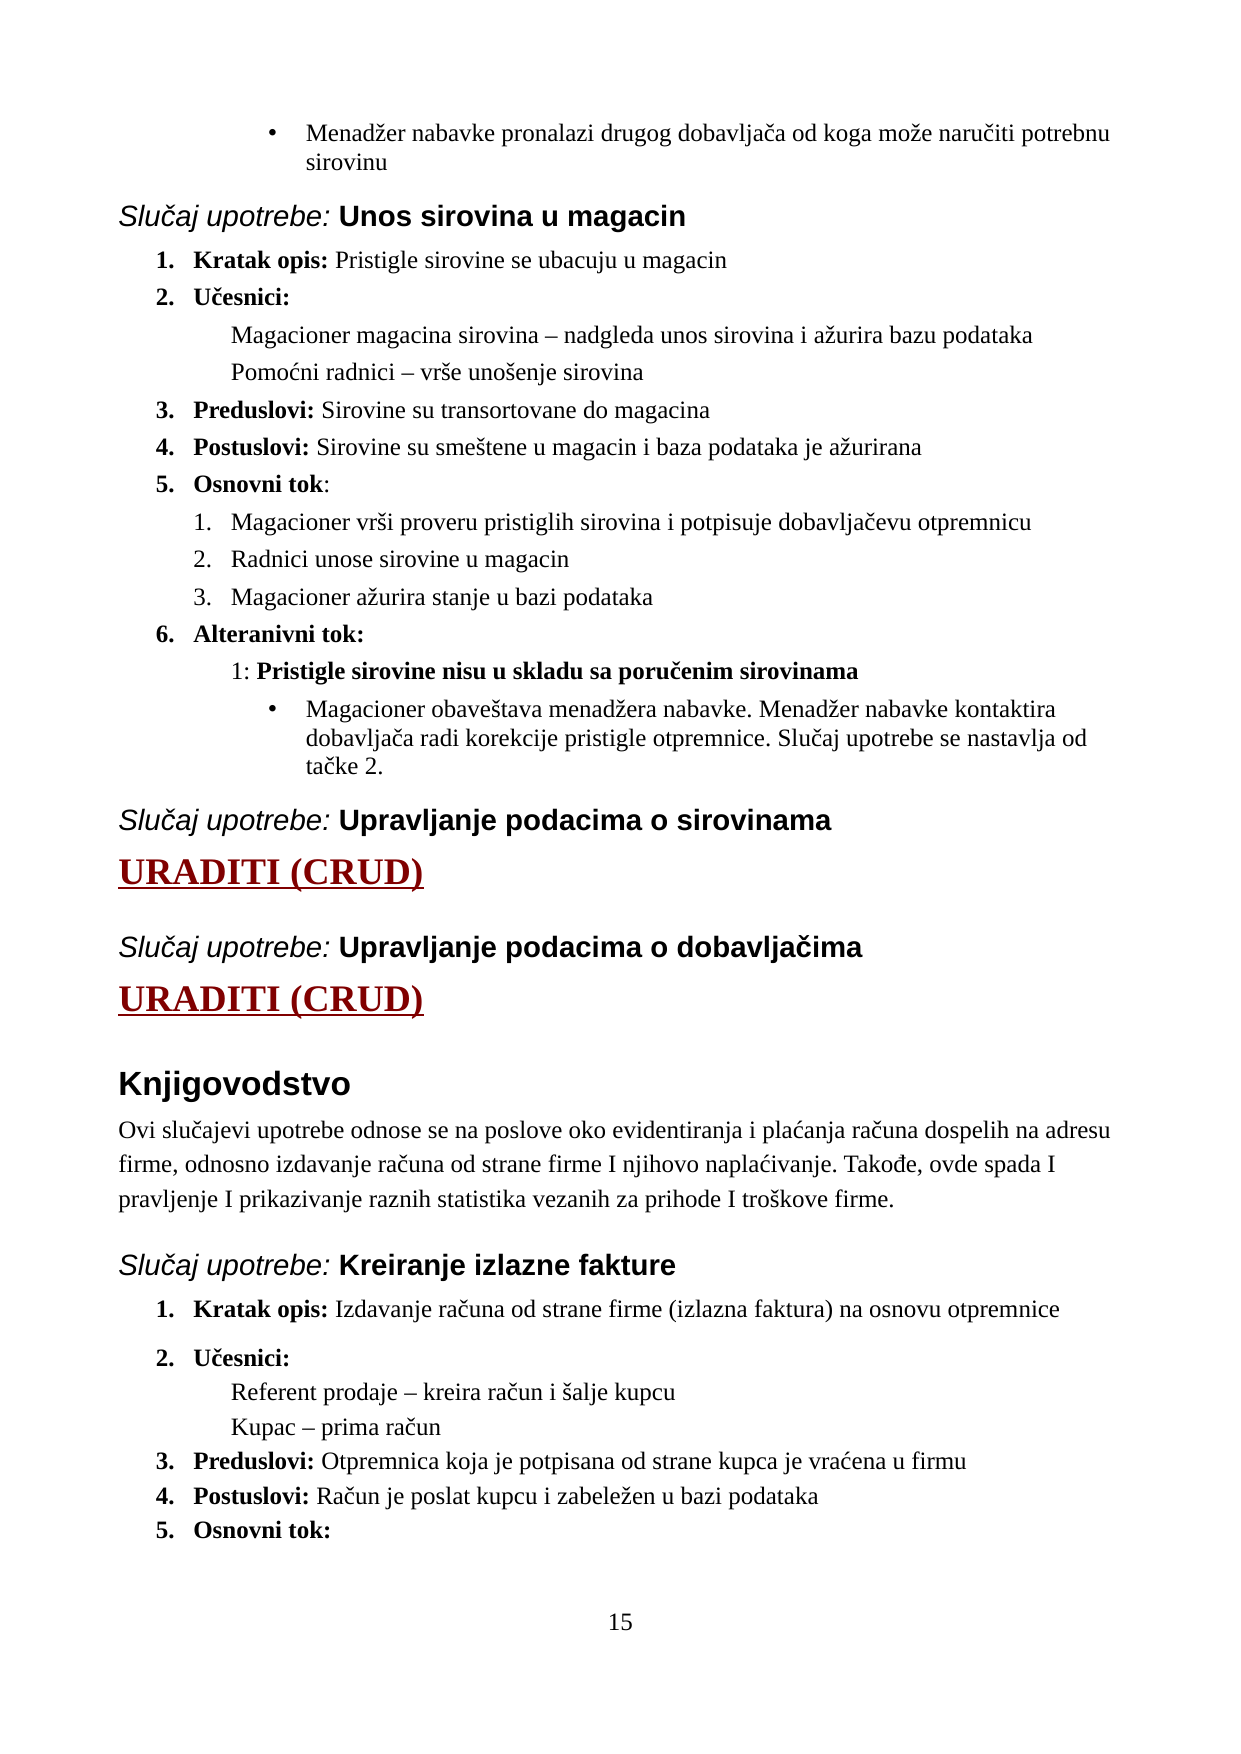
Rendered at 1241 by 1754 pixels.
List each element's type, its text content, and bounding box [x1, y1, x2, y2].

subtitle Knjigovodstvo [118, 1064, 1122, 1102]
list Preduslovi: Otpremnica koja je potpisana od strane kupca je vraćena u firmu [156, 1446, 1122, 1475]
list Menadžer nabavke pronalazi drugog dobavljača od koga može naručiti potrebnu sirovinu [268, 118, 1122, 176]
list Učesnici: [156, 282, 1122, 311]
list Magacioner magacina sirovina – nadgleda unos sirovina i ažurira bazu podataka [231, 320, 1122, 349]
list Kratak opis: Pristigle sirovine se ubacuju u magacin [156, 245, 1122, 274]
subtitle Slučaj upotrebe: Unos sirovina u magacin [118, 199, 1122, 233]
text Ovi slučajevi upotrebe odnose se na poslove oko evidentiranja i plaćanja računa dospelih na adresu firme, odnosno izdavanje računa od strane firme I njihovo naplaćivanje. Takođe, ovde spada I pravljenje I prikazivanje raznih statistika vezanih za prihode I troškove firme. [118, 1115, 1122, 1213]
list Referent prodaje – kreira račun i šalje kupcu [231, 1377, 1122, 1406]
list Osnovni tok: [156, 469, 1122, 498]
list Magacioner obaveštava menadžera nabavke. Menadžer nabavke kontaktira dobavljača radi korekcije pristigle otpremnice. Slučaj upotrebe se nastavlja od tačke 2. [268, 694, 1122, 780]
list Magacioner ažurira stanje u bazi podataka [193, 582, 1122, 610]
list Postuslovi: Račun je poslat kupcu i zabeležen u bazi podataka [156, 1481, 1122, 1509]
list Preduslovi: Sirovine su transortovane do magacina [156, 395, 1122, 423]
list Postuslovi: Sirovine su smeštene u magacin i baza podataka je ažurirana [156, 432, 1122, 461]
list Učesnici: [156, 1343, 1122, 1372]
text URADITI (CRUD) [118, 849, 1122, 893]
list 1: Pristigle sirovine nisu u skladu sa poručenim sirovinama [231, 656, 1122, 685]
list Magacioner vrši proveru pristiglih sirovina i potpisuje dobavljačevu otpremnicu [193, 507, 1122, 536]
list Kupac – prima račun [231, 1412, 1122, 1441]
list Kratak opis: Izdavanje računa od strane firme (izlazna faktura) na osnovu otpremnice [156, 1294, 1122, 1322]
subtitle Slučaj upotrebe: Upravljanje podacima o dobavljačima [118, 930, 1122, 964]
text URADITI (CRUD) [118, 977, 1122, 1020]
list Alteranivni tok: [156, 619, 1122, 648]
list Radnici unose sirovine u magacin [193, 544, 1122, 573]
list Osnovni tok: [156, 1515, 1122, 1544]
subtitle Slučaj upotrebe: Kreiranje izlazne fakture [118, 1247, 1122, 1281]
subtitle Slučaj upotrebe: Upravljanje podacima o sirovinama [118, 803, 1122, 837]
list Pomoćni radnici – vrše unošenje sirovina [231, 357, 1122, 386]
